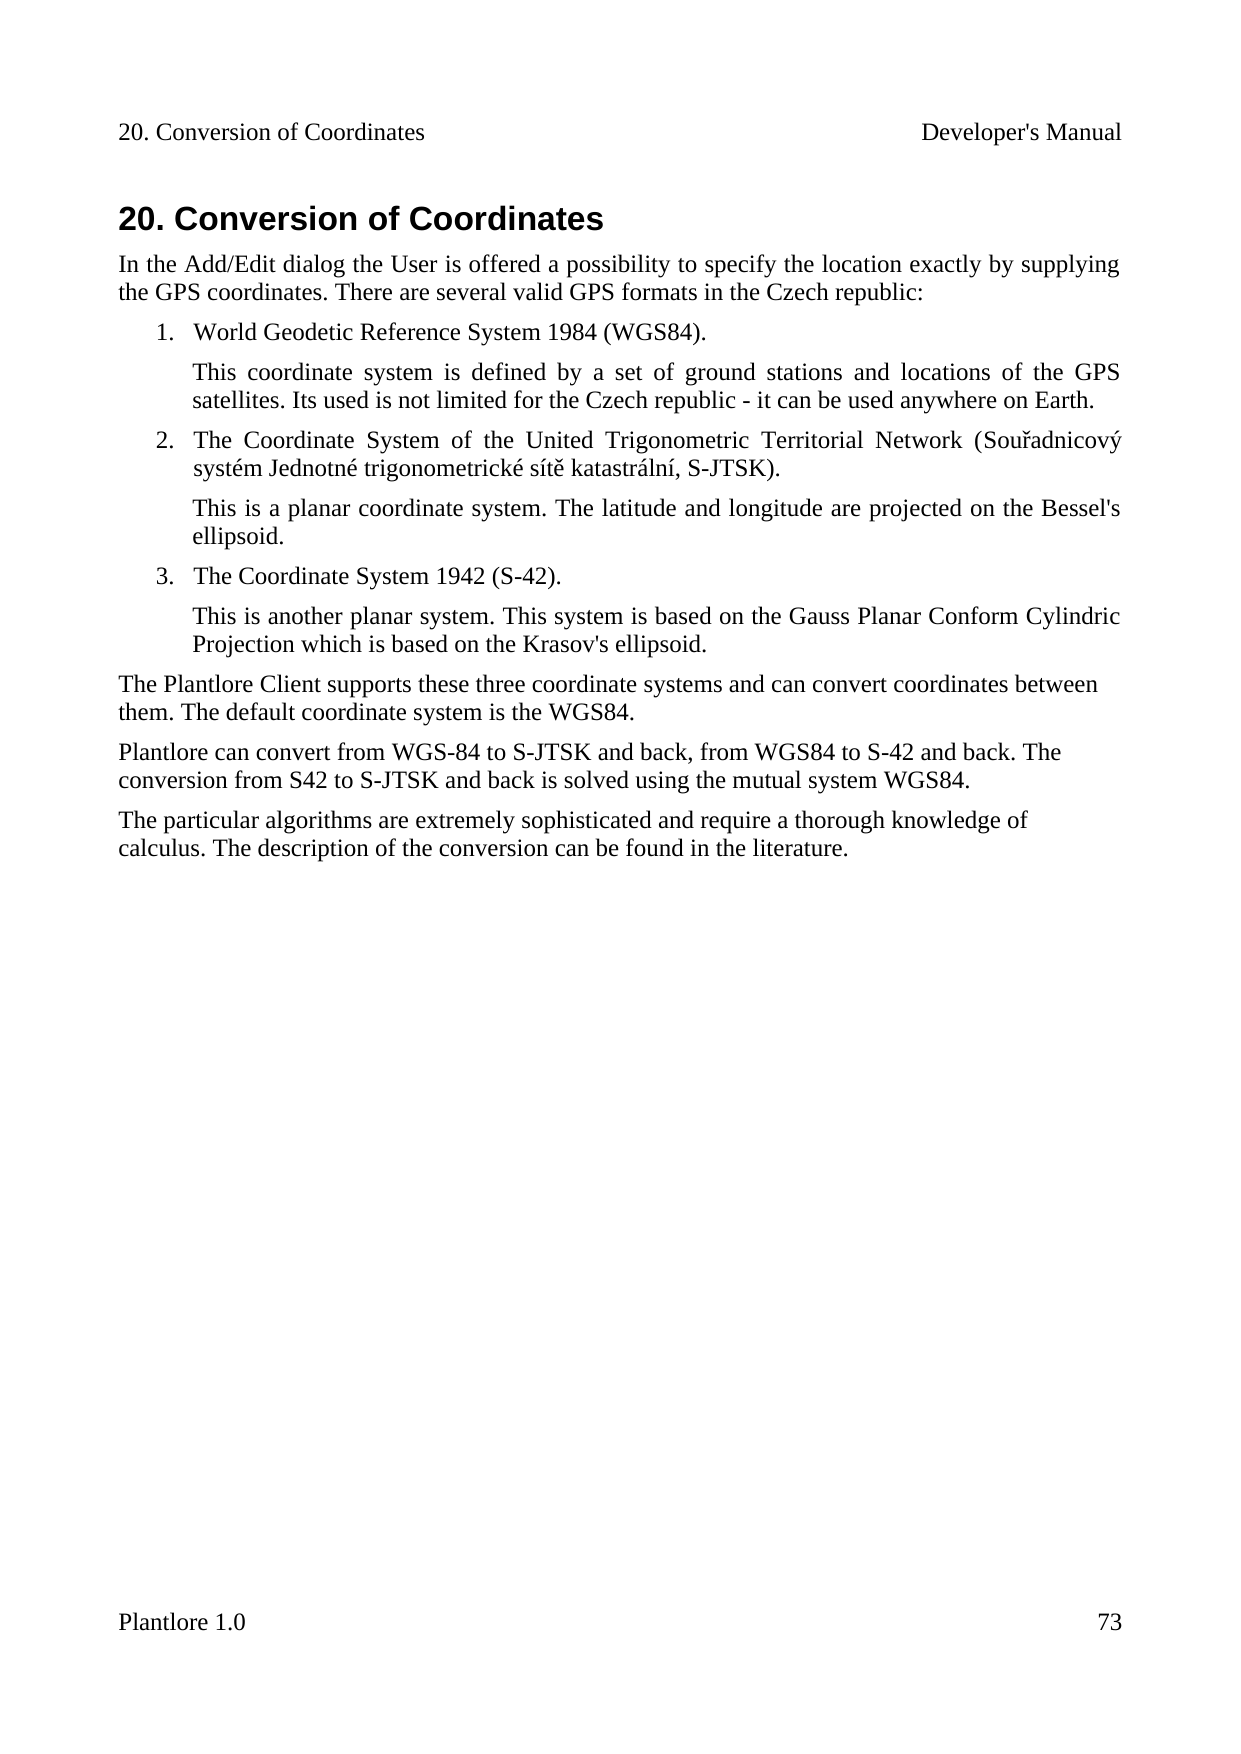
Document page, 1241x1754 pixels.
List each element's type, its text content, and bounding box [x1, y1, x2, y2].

list The Coordinate System of the United Trigonometric Territorial Network (Souřadnicový systém Jednotné trigonometrické sítě katastrální, S-JTSK). [156, 426, 1122, 482]
text The particular algorithms are extremely sophisticated and require a thorough knowledge of calculus. The description of the conversion can be found in the literature. [118, 806, 1122, 862]
subtitle 20. Conversion of Coordinates [118, 200, 1122, 238]
list World Geodetic Reference System 1984 (WGS84). [156, 318, 1122, 346]
text This coordinate system is defined by a set of ground stations and locations of the GPS satellites. Its used is not limited for the Czech republic - it can be used anywhere on Earth. [192, 358, 1122, 414]
text Plantlore can convert from WGS-84 to S-JTSK and back, from WGS84 to S-42 and back. The conversion from S42 to S-JTSK and back is solved using the mutual system WGS84. [118, 738, 1122, 794]
text In the Add/Edit dialog the User is offered a possibility to specify the location exactly by supplying the GPS coordinates. There are several valid GPS formats in the Czech republic: [118, 250, 1122, 306]
text The Plantlore Client supports these three coordinate systems and can convert coordinates between them. The default coordinate system is the WGS84. [118, 670, 1122, 726]
list The Coordinate System 1942 (S-42). [156, 562, 1122, 590]
text This is another planar system. This system is based on the Gauss Planar Conform Cylindric Projection which is based on the Krasov's ellipsoid. [192, 602, 1122, 658]
text This is a planar coordinate system. The latitude and longitude are projected on the Bessel's ellipsoid. [192, 494, 1122, 550]
